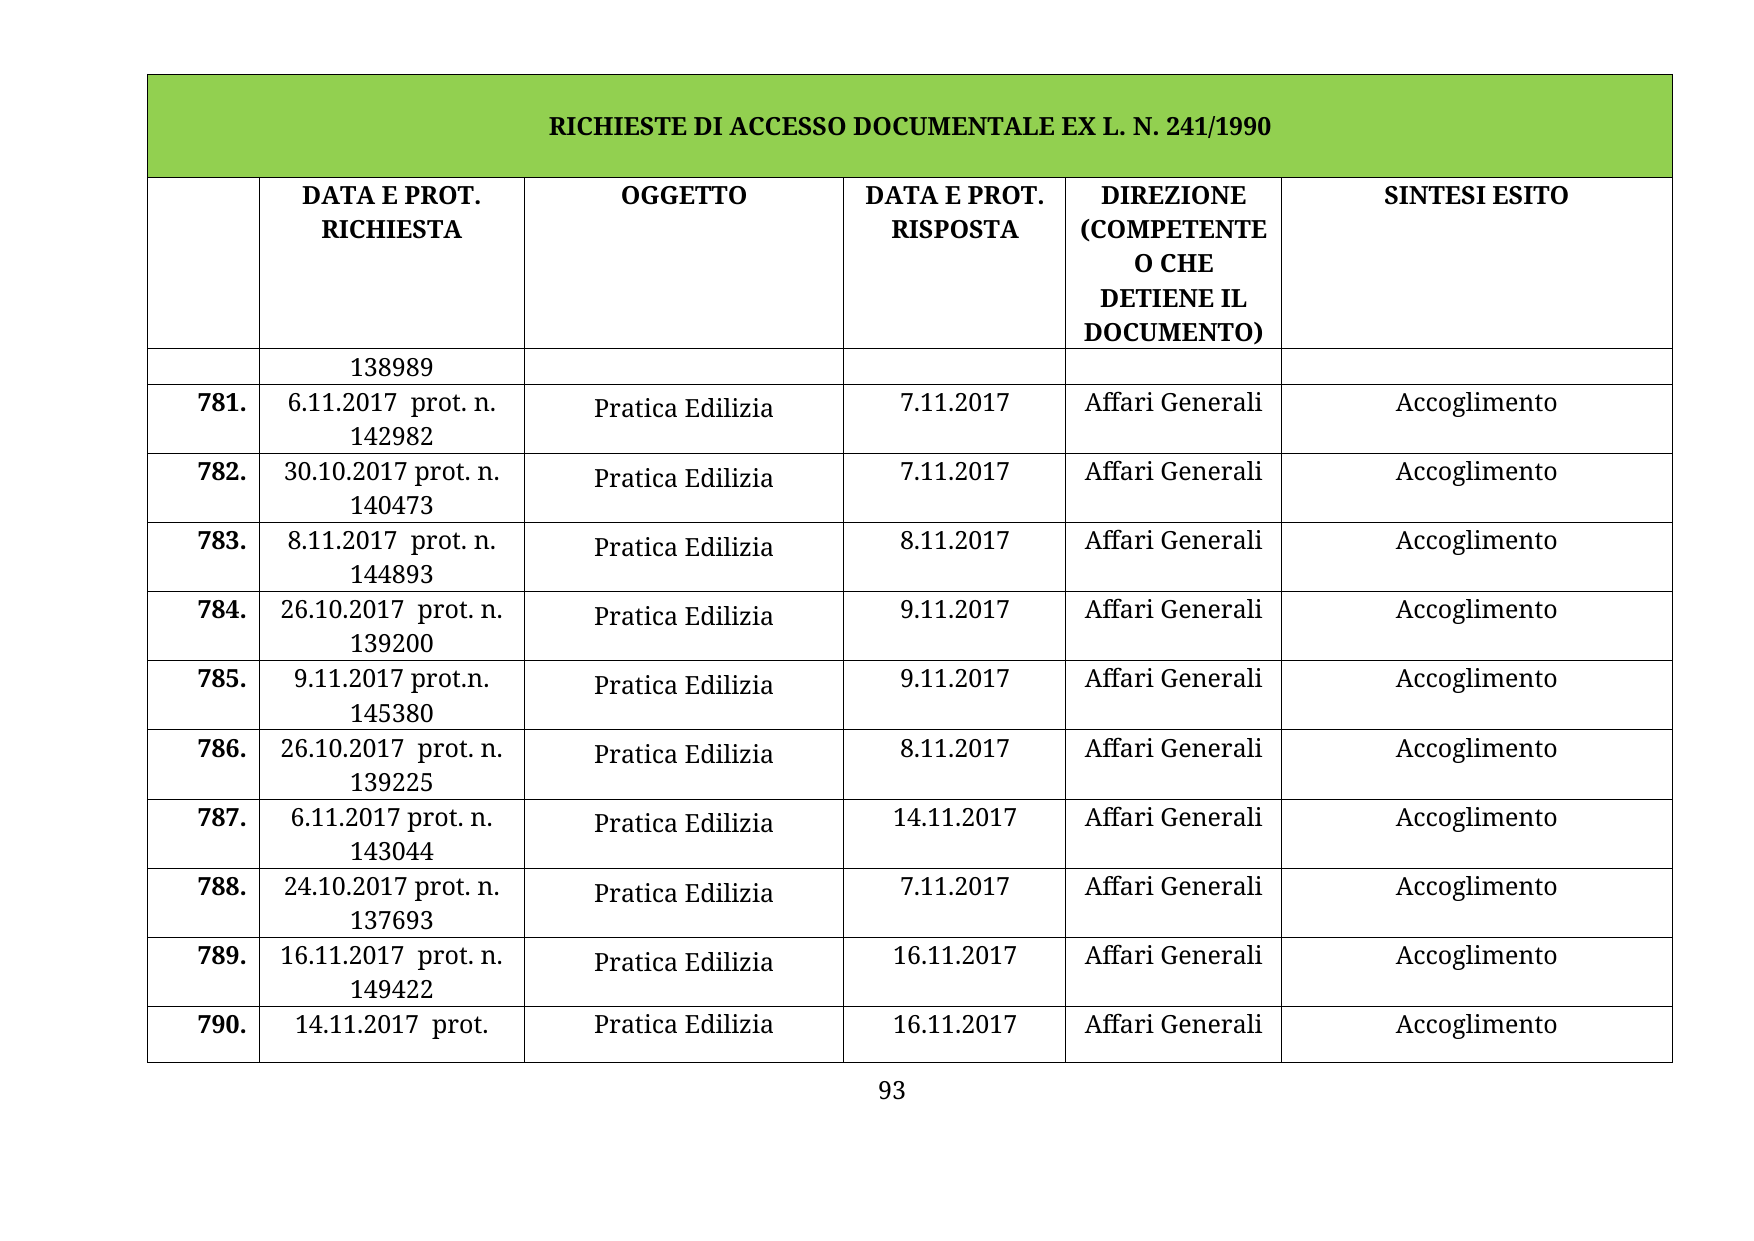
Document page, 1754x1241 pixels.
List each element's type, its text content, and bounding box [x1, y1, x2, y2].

table_cell Affari Generali [1066, 1007, 1281, 1062]
table_cell Pratica Edilizia [525, 592, 843, 660]
table_cell 9.11.2017 [844, 592, 1065, 660]
table_header RICHIESTE DI ACCESSO DOCUMENTALE EX L. N. 241/1990 [148, 75, 1672, 177]
table_cell [148, 661, 259, 729]
table_cell Accoglimento [1282, 385, 1672, 453]
table_cell Affari Generali [1066, 869, 1281, 937]
table_cell Accoglimento [1282, 454, 1672, 522]
table_cell 14.11.2017 [844, 800, 1065, 868]
table_cell 16.11.2017 prot. n. 149422 [260, 938, 524, 1006]
table_cell [148, 800, 259, 868]
table_cell Pratica Edilizia [525, 869, 843, 937]
table_cell Accoglimento [1282, 1007, 1672, 1062]
table_cell Pratica Edilizia [525, 661, 843, 729]
table_cell Affari Generali [1066, 938, 1281, 1006]
table_cell Accoglimento [1282, 730, 1672, 798]
table_cell Pratica Edilizia [525, 730, 843, 798]
table_cell Affari Generali [1066, 730, 1281, 798]
table_cell [148, 592, 259, 660]
table_cell [148, 454, 259, 522]
table_cell 16.11.2017 [844, 938, 1065, 1006]
table_cell Accoglimento [1282, 800, 1672, 868]
table_cell 6.11.2017 prot. n. 142982 [260, 385, 524, 453]
table_cell DIREZIONE (COMPETENTE O CHE DETIENE IL DOCUMENTO) [1066, 178, 1281, 348]
table_cell Affari Generali [1066, 592, 1281, 660]
table_cell [844, 349, 1065, 383]
table_cell Pratica Edilizia [525, 385, 843, 453]
table_cell 7.11.2017 [844, 454, 1065, 522]
table_cell DATA E PROT. RICHIESTA [260, 178, 524, 348]
table_cell Pratica Edilizia [525, 1007, 843, 1062]
table_cell SINTESI ESITO [1282, 178, 1672, 348]
table_cell 9.11.2017 [844, 661, 1065, 729]
table_cell Affari Generali [1066, 454, 1281, 522]
table_cell Pratica Edilizia [525, 523, 843, 591]
table_cell [148, 1007, 259, 1062]
table_cell Pratica Edilizia [525, 454, 843, 522]
table_cell Accoglimento [1282, 869, 1672, 937]
table_cell 26.10.2017 prot. n. 139200 [260, 592, 524, 660]
table_cell [148, 730, 259, 798]
table_cell [148, 869, 259, 937]
table_cell [148, 938, 259, 1006]
table_cell 14.11.2017 prot. [260, 1007, 524, 1062]
table_cell 6.11.2017 prot. n. 143044 [260, 800, 524, 868]
table_cell Affari Generali [1066, 523, 1281, 591]
table_cell Affari Generali [1066, 800, 1281, 868]
table_cell 7.11.2017 [844, 385, 1065, 453]
table_cell Pratica Edilizia [525, 800, 843, 868]
table_cell 8.11.2017 prot. n. 144893 [260, 523, 524, 591]
table_cell 8.11.2017 [844, 730, 1065, 798]
table_cell Affari Generali [1066, 385, 1281, 453]
table_cell [525, 349, 843, 383]
table_cell [148, 178, 259, 348]
table_cell [1066, 349, 1281, 383]
table_cell Accoglimento [1282, 938, 1672, 1006]
table_cell 16.11.2017 [844, 1007, 1065, 1062]
table_cell OGGETTO [525, 178, 843, 348]
table_cell Accoglimento [1282, 592, 1672, 660]
table_cell Affari Generali [1066, 661, 1281, 729]
table_cell 138989 [260, 349, 524, 383]
table_cell 26.10.2017 prot. n. 139225 [260, 730, 524, 798]
table_cell [148, 349, 259, 383]
table_cell Accoglimento [1282, 661, 1672, 729]
table_cell DATA E PROT. RISPOSTA [844, 178, 1065, 348]
table_cell [148, 523, 259, 591]
table_cell 30.10.2017 prot. n. 140473 [260, 454, 524, 522]
table_cell 8.11.2017 [844, 523, 1065, 591]
table_cell 7.11.2017 [844, 869, 1065, 937]
table_cell [1282, 349, 1672, 383]
table_cell 9.11.2017 prot.n. 145380 [260, 661, 524, 729]
table_cell Pratica Edilizia [525, 938, 843, 1006]
table_cell 24.10.2017 prot. n. 137693 [260, 869, 524, 937]
table_cell Accoglimento [1282, 523, 1672, 591]
table_cell [148, 385, 259, 453]
